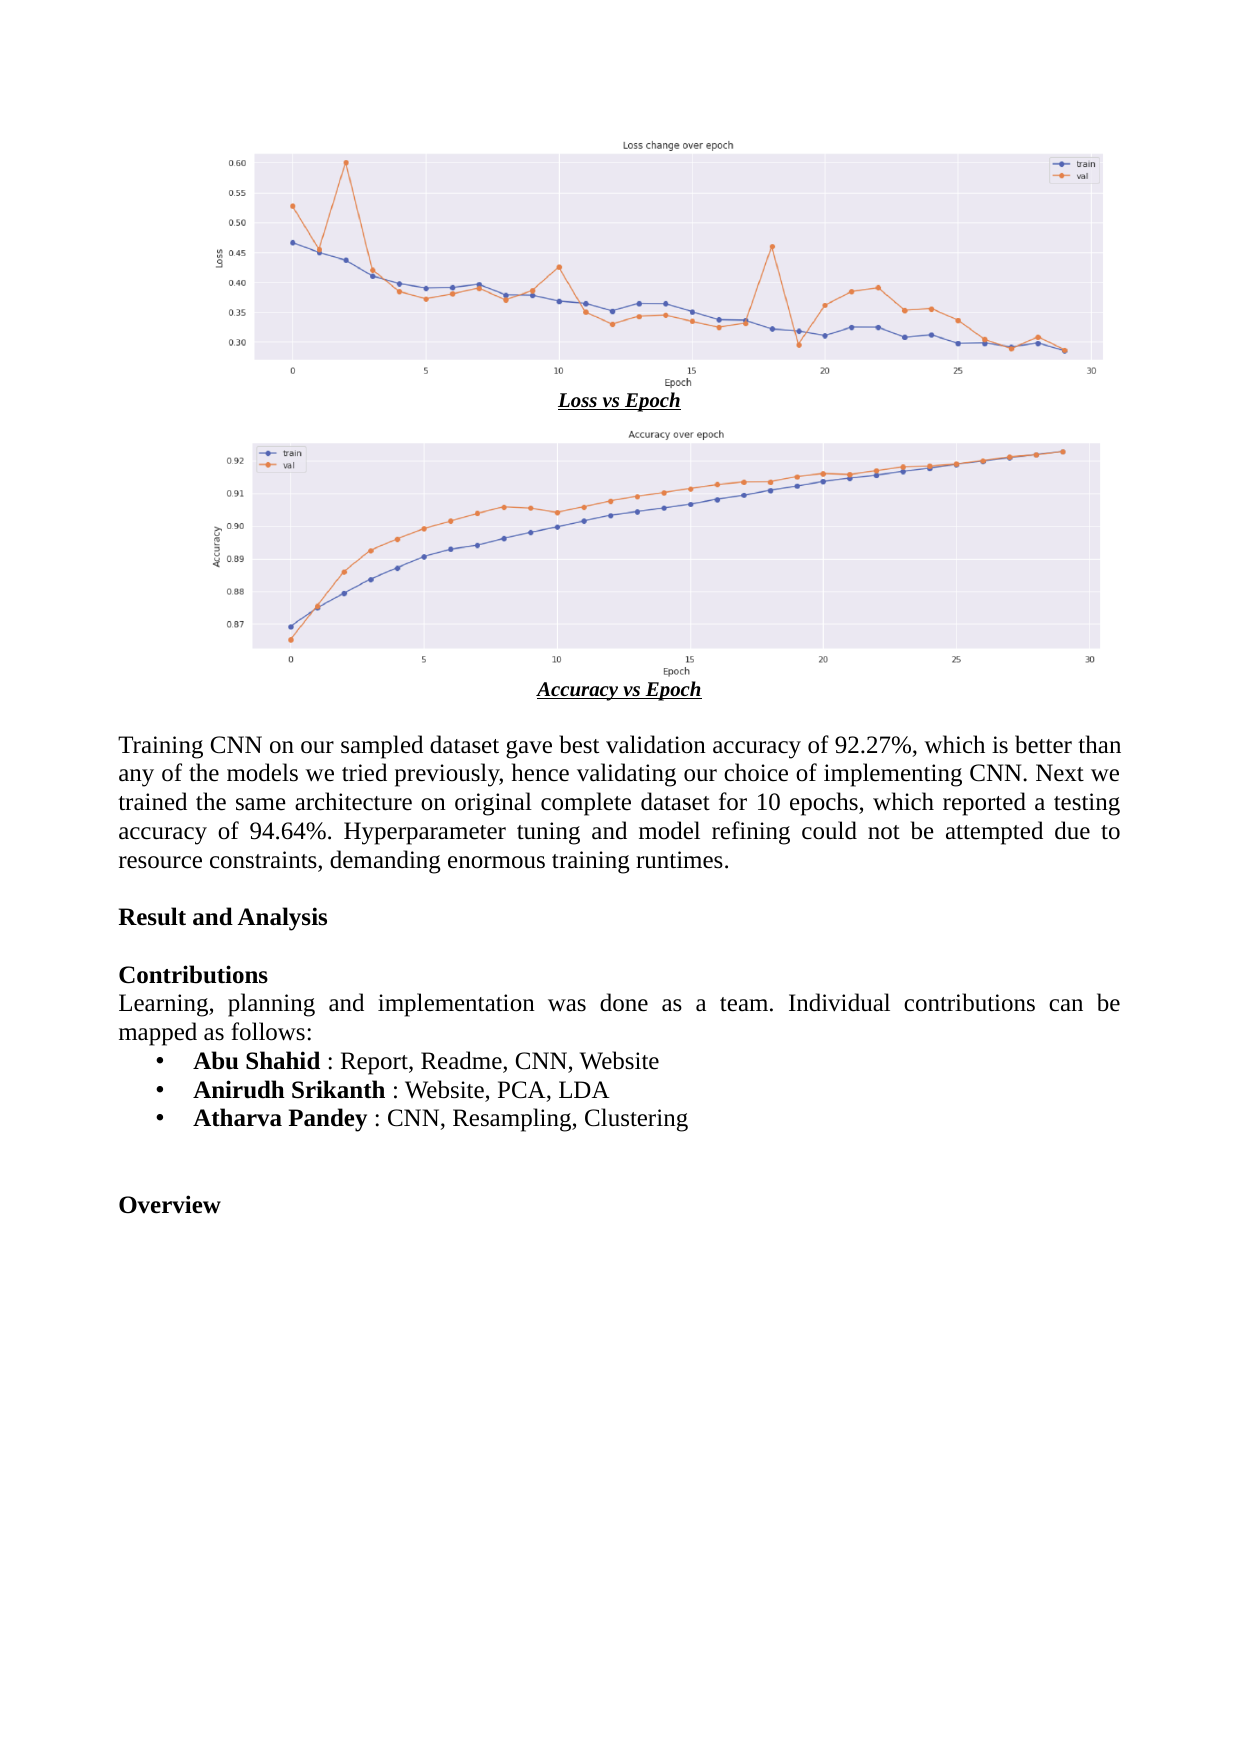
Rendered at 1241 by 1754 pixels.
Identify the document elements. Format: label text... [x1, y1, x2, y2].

list Anirudh Srikanth : Website, PCA, LDA [156, 1075, 1122, 1103]
text Result and Analysis [118, 902, 1122, 931]
text Learning, planning and implementation was done as a team. Individual contributions can be mapped as follows: [118, 988, 1122, 1046]
picture [210, 428, 1100, 677]
text Overview [118, 1190, 1122, 1218]
text Accuracy vs Epoch [118, 412, 1122, 701]
text Contributions [118, 960, 1122, 988]
list Abu Shahid : Report, Readme, CNN, Website [156, 1046, 1122, 1075]
text Training CNN on our sampled dataset gave best validation accuracy of 92.27%, which is better than any of the models we tried previously, hence validating our choice of implementing CNN. Next we trained the same architecture on original complete dataset for 10 epochs, which reported a testing accuracy of 94.64%. Hyperparameter tuning and model refining could not be attempted due to resource constraints, demanding enormous training runtimes. [118, 730, 1122, 873]
picture [214, 138, 1104, 389]
text Loss vs Epoch [118, 118, 1122, 412]
list Atharva Pandey : CNN, Resampling, Clustering [156, 1103, 1122, 1132]
